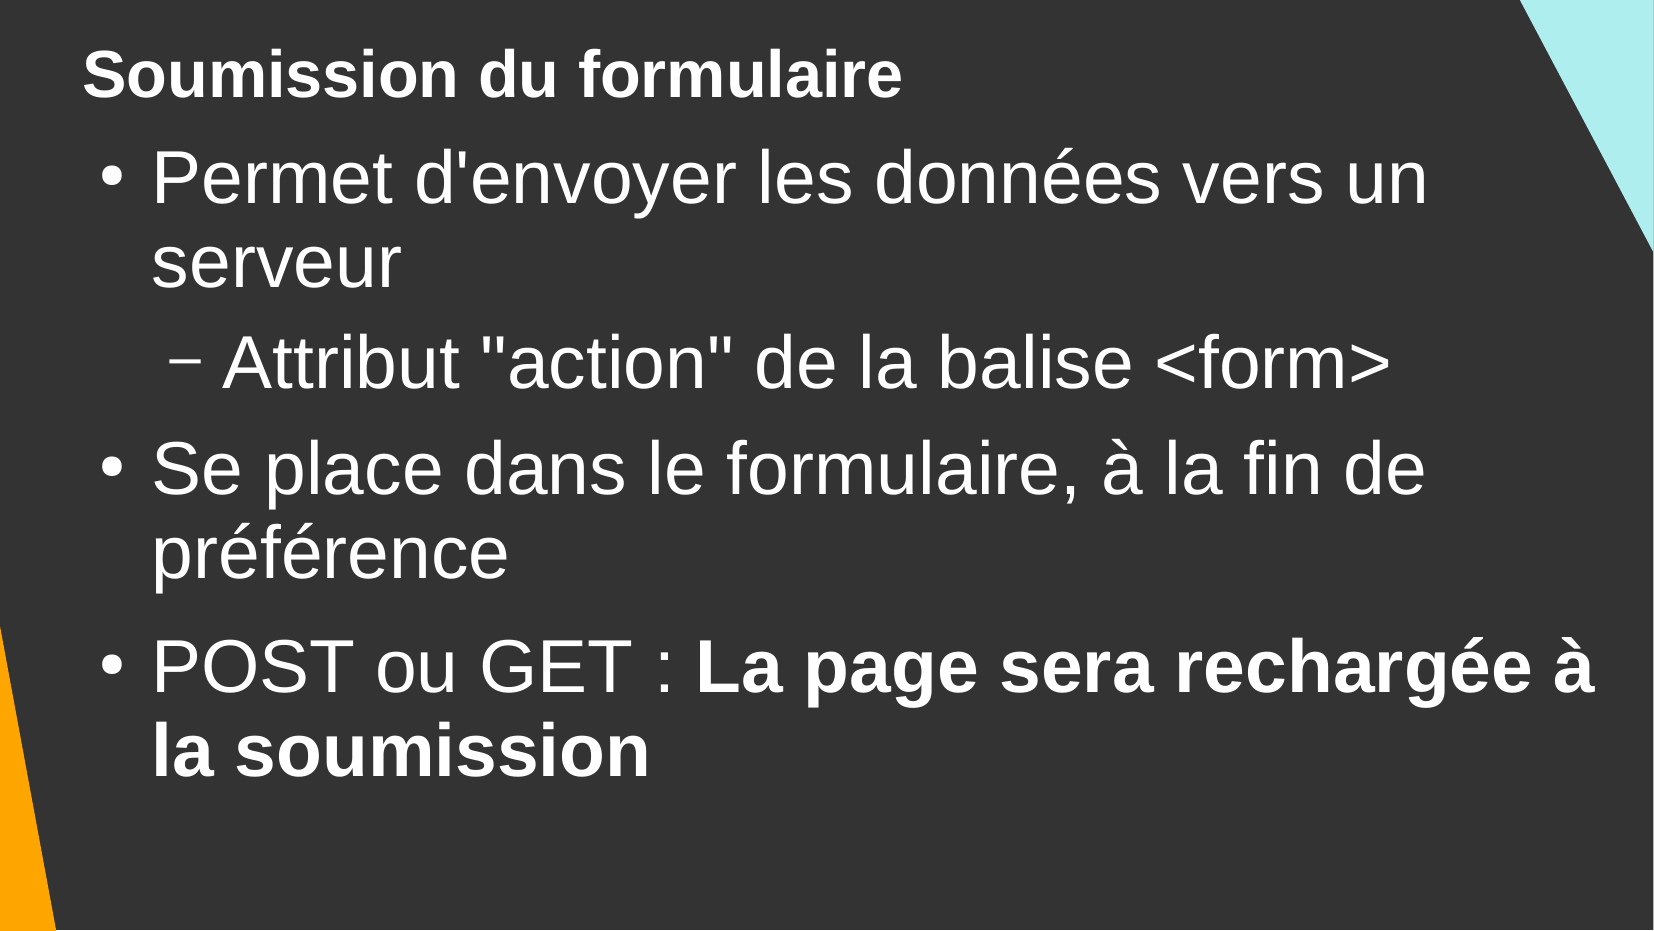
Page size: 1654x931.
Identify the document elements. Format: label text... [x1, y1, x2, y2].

text_box [0, 626, 57, 931]
title Soumission du formulaire [82, 37, 1571, 114]
text_box [1519, 0, 1654, 254]
list Permet d'envoyer les données vers un serveur Attribut "action" de la balise <form> Se place dans le formulaire, à la fin de préférence POST ou GET : La page sera rechargée à la soumission [80, 135, 1605, 804]
